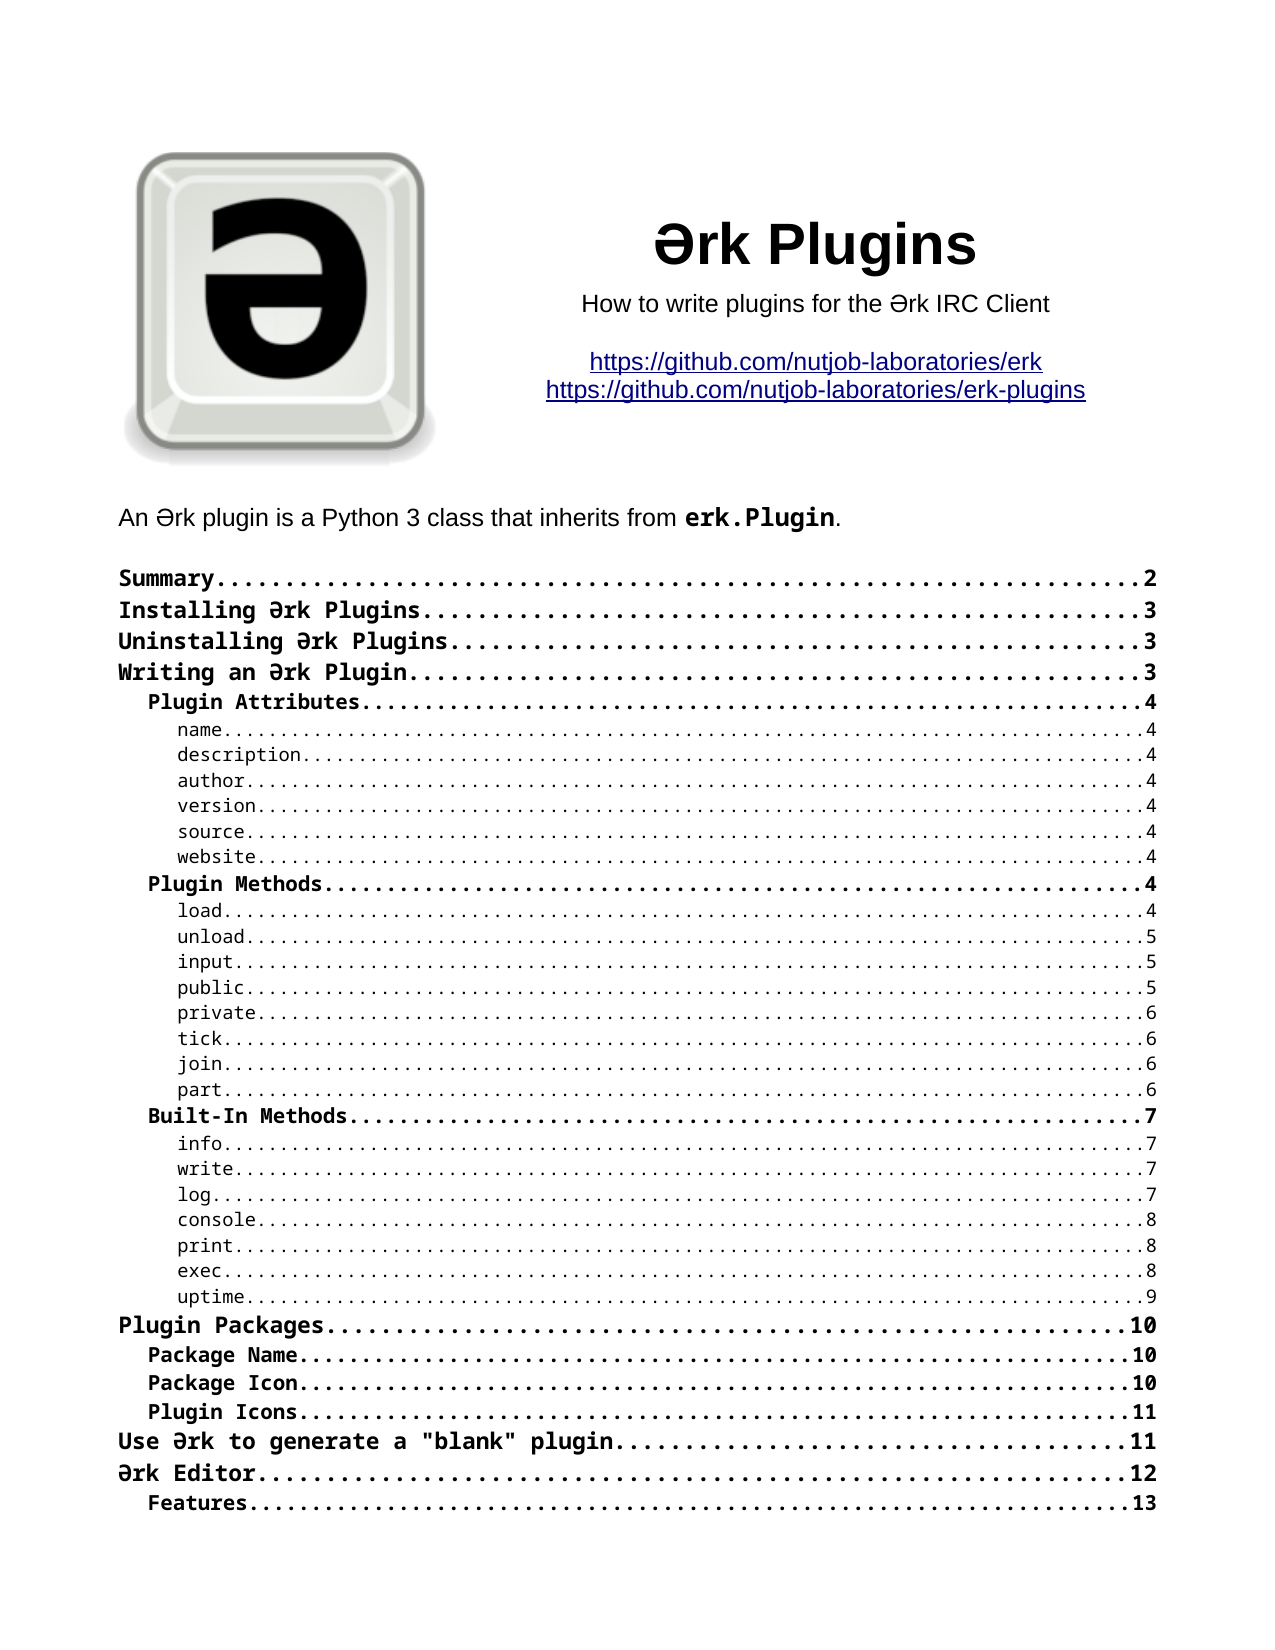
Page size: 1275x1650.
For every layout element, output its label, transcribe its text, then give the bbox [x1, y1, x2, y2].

text join 6 [177, 1051, 1157, 1076]
text Summary 2 [118, 562, 1157, 594]
text Plugin Methods 4 [148, 869, 1157, 897]
table_header Ərk Plugins How to write plugins for the Ərk IRC Client https://github.com/nutjob-laboratories/erk https://github.com/nutjob-laboratories/erk-plugins [474, 147, 1157, 471]
text website 4 [177, 843, 1157, 869]
text Plugin Attributes 4 [148, 687, 1157, 716]
text Ərk Editor 12 [118, 1456, 1157, 1488]
text name 4 [177, 716, 1157, 741]
text public 5 [177, 974, 1157, 999]
text print 8 [177, 1232, 1157, 1258]
text Plugin Icons 11 [148, 1397, 1157, 1425]
text Installing Ərk Plugins 3 [118, 594, 1157, 625]
text unload 5 [177, 923, 1157, 948]
text part 6 [177, 1076, 1157, 1102]
text Features 13 [148, 1488, 1157, 1516]
text Built-In Methods 7 [148, 1102, 1157, 1130]
text Plugin Packages 10 [118, 1309, 1157, 1340]
picture [123, 152, 437, 466]
text Package Icon 10 [148, 1368, 1157, 1397]
text exec 8 [177, 1258, 1157, 1283]
text uptime 9 [177, 1283, 1157, 1309]
text private 6 [177, 999, 1157, 1025]
text version 4 [177, 792, 1157, 818]
text write 7 [177, 1156, 1157, 1181]
text Use Ərk to generate a "blank" plugin 11 [118, 1425, 1157, 1456]
text load 4 [177, 897, 1157, 923]
text info 7 [177, 1130, 1157, 1156]
text log 7 [177, 1181, 1157, 1207]
text Uninstalling Ərk Plugins 3 [118, 625, 1157, 656]
text console 8 [177, 1207, 1157, 1232]
text tick 6 [177, 1025, 1157, 1051]
text input 5 [177, 948, 1157, 974]
text An Ərk plugin is a Python 3 class that inherits from erk.Plugin. [118, 499, 1157, 534]
text author 4 [177, 767, 1157, 792]
text description 4 [177, 741, 1157, 767]
text source 4 [177, 818, 1157, 843]
text Writing an Ərk Plugin 3 [118, 656, 1157, 687]
text Package Name 10 [148, 1340, 1157, 1368]
table_header [118, 147, 474, 471]
